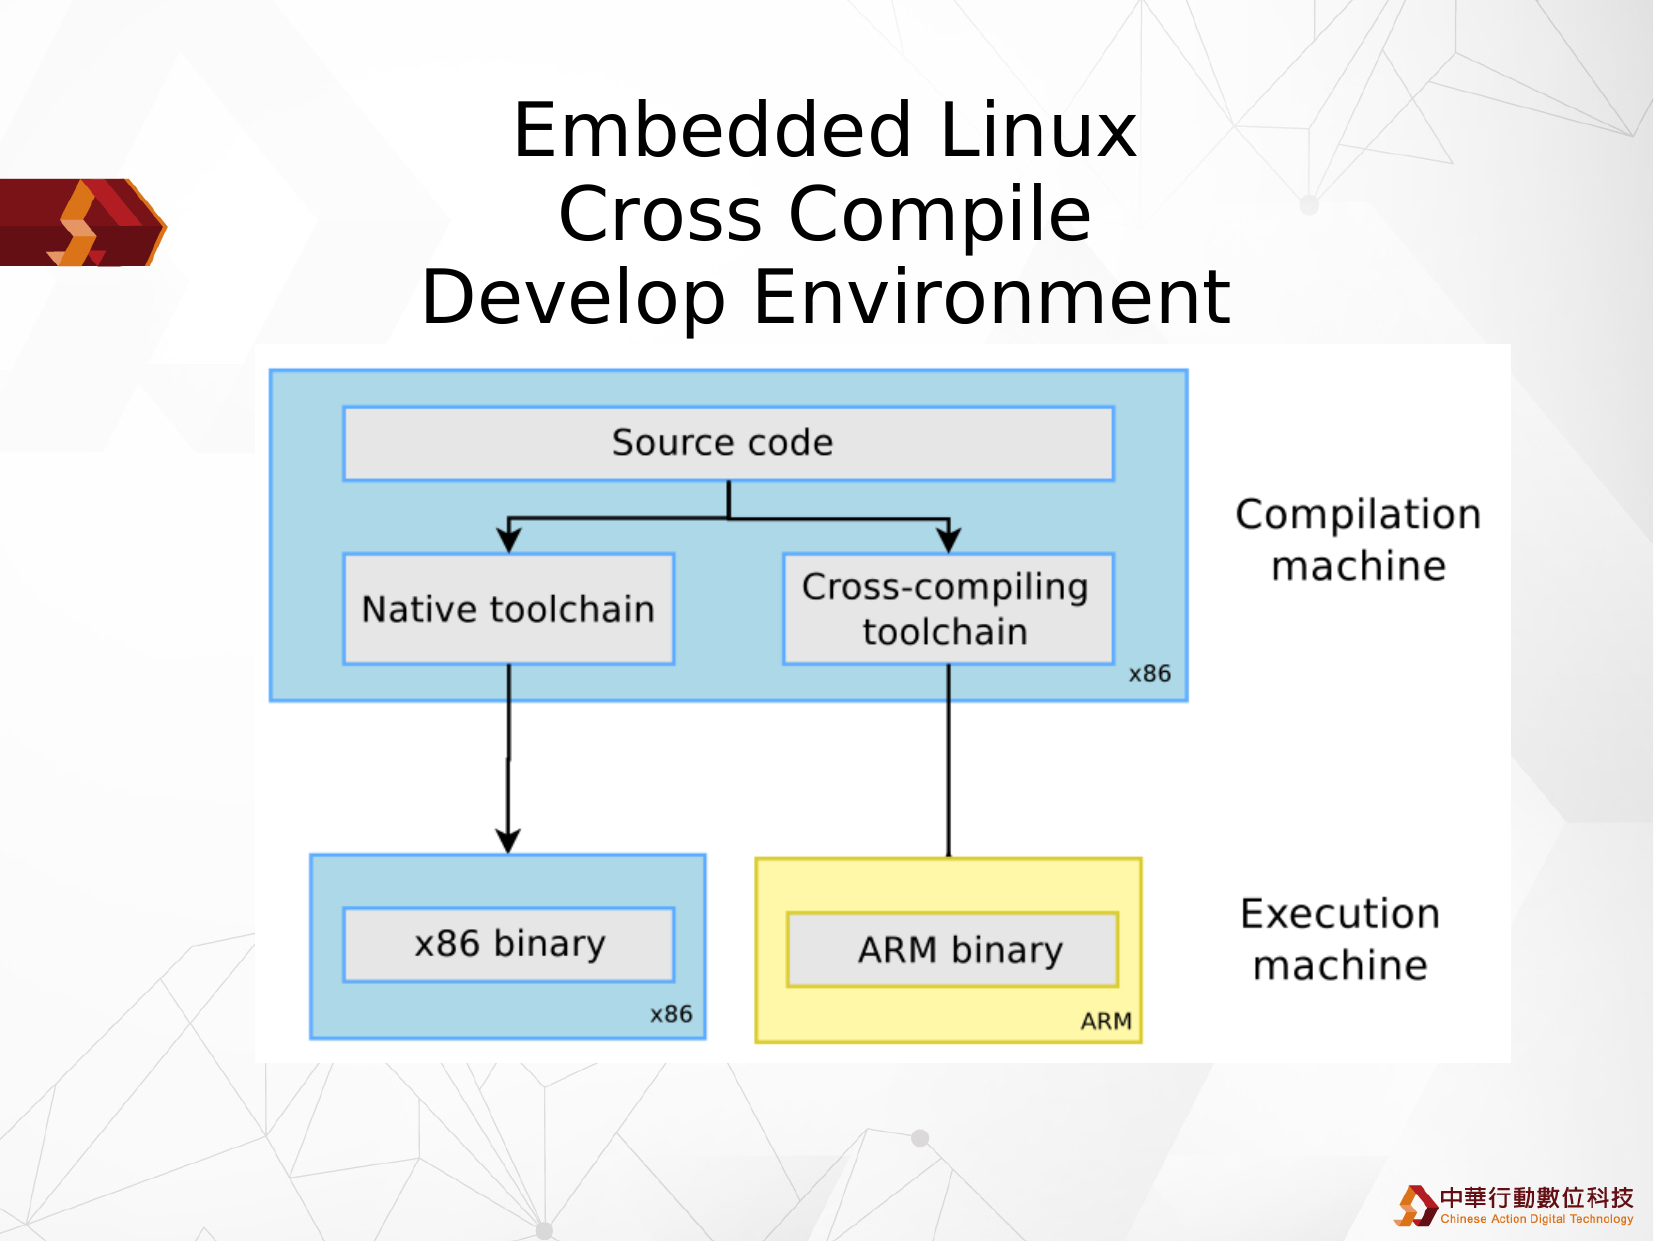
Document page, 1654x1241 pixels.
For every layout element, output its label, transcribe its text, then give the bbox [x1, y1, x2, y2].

picture [0, 0, 1654, 1241]
title Embedded Linux Cross Compile Develop Environment [82, 83, 1570, 341]
